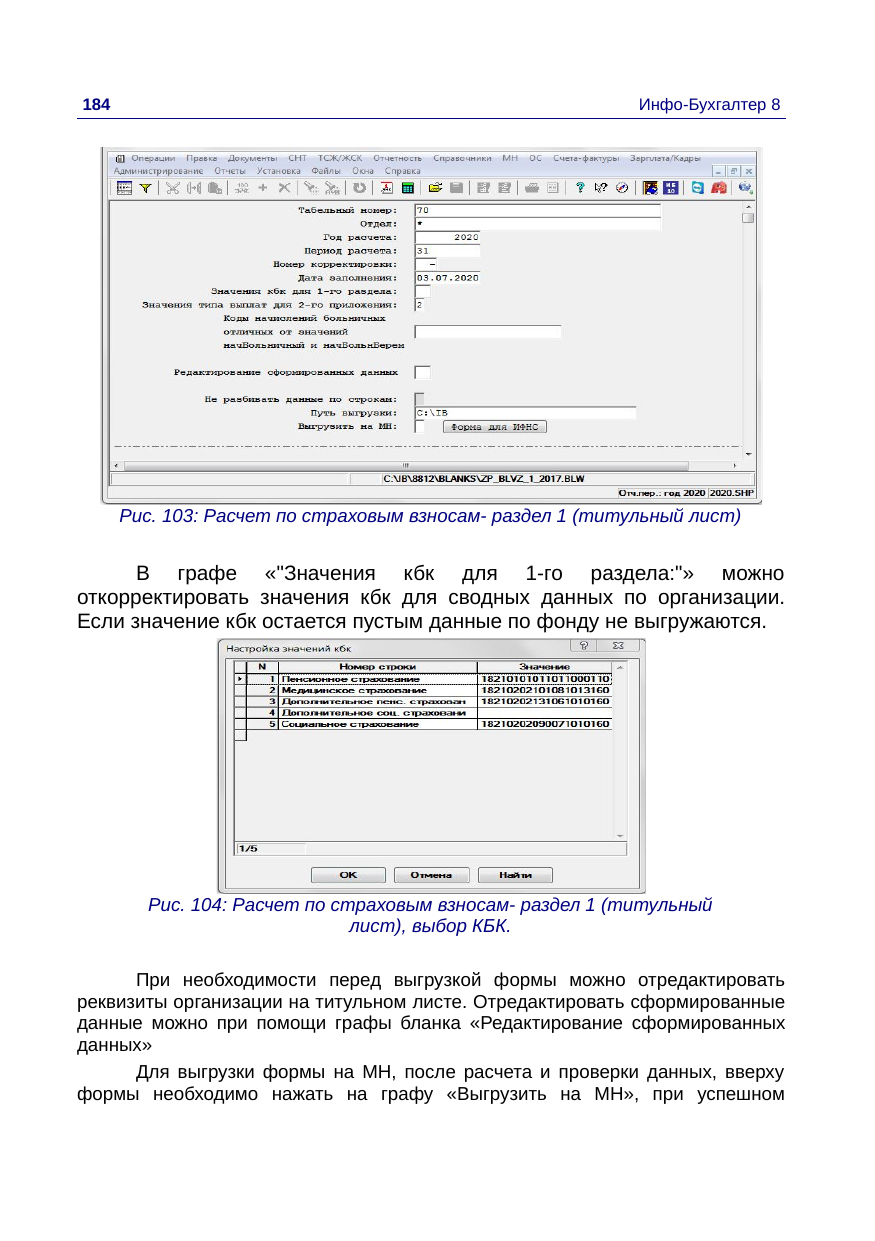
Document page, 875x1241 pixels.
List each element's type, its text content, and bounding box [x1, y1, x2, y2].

text При необходимости перед выгрузкой формы можно отредактировать реквизиты организации на титульном листе. Отредактировать сформированные данные можно при помощи графы бланка «Редактирование сформированных данных» [77, 969, 786, 1055]
text В графе «"Значения кбк для 1-го раздела:"» можно откорректировать значения кбк для сводных данных по организации. Если значение кбк остается пустым данные по фонду не выгружаются. [77, 561, 786, 633]
picture [216, 638, 646, 894]
picture [100, 147, 763, 505]
text Рис. 104: Расчет по страховым взносам- раздел 1 (титульный лист), выбор КБК. [129, 894, 733, 937]
text Для выгрузки формы на МН, после расчета и проверки данных, вверху формы необходимо нажать на графу «Выгрузить на МН», при успешном [77, 1061, 786, 1104]
text Рис. 103: Расчет по страховым взносам- раздел 1 (титульный лист) [77, 505, 786, 526]
